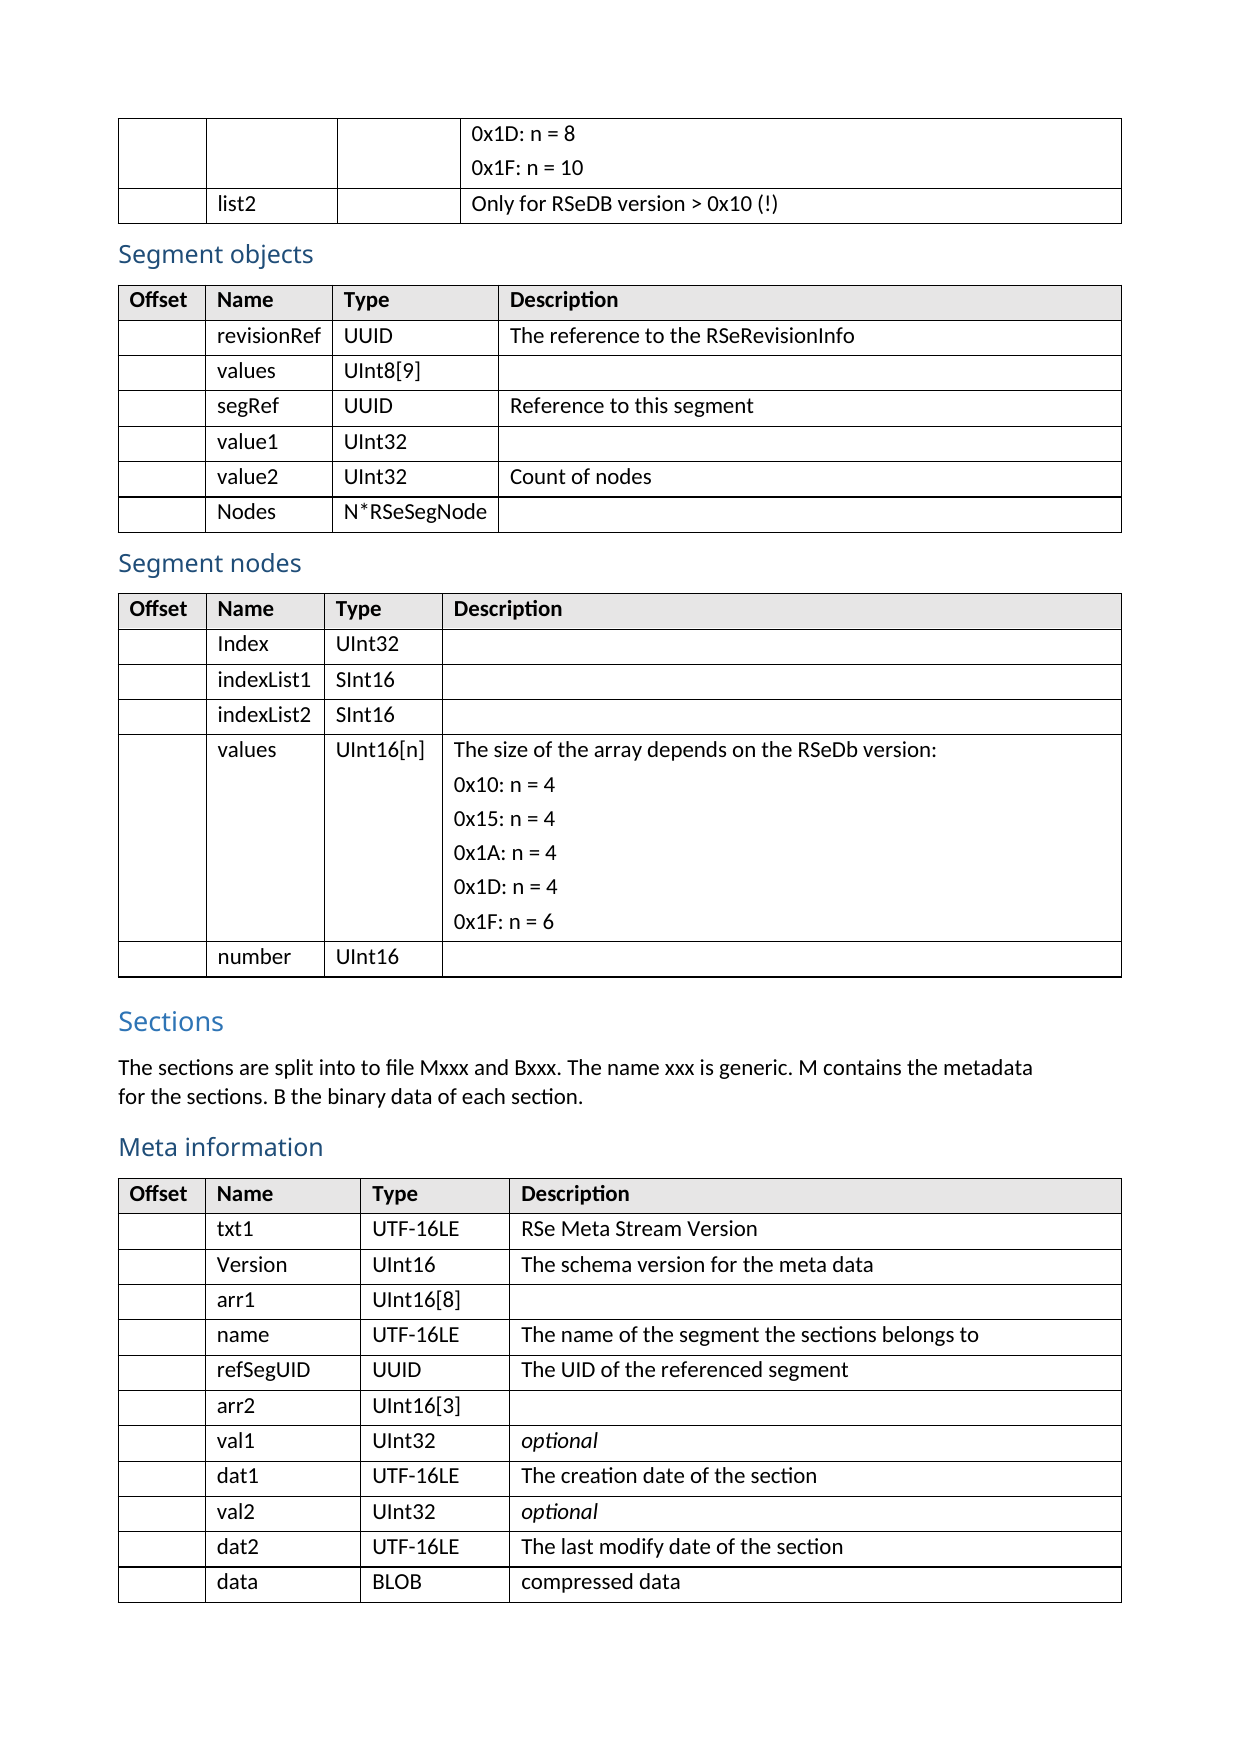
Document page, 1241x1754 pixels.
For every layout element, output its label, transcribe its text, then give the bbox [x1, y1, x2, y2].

table_cell UInt16[3] [361, 1391, 509, 1425]
table_cell [119, 462, 205, 496]
table_cell optional [510, 1426, 1121, 1461]
table_header Description [443, 594, 1121, 628]
table_cell [119, 1356, 205, 1390]
table_cell compressed data [510, 1568, 1121, 1602]
table_cell [119, 119, 206, 188]
table_header Offset [119, 1179, 205, 1213]
table_cell value1 [206, 427, 332, 461]
table_cell [119, 942, 206, 976]
table_cell segRef [206, 391, 332, 426]
table_cell [207, 119, 337, 188]
table_header Type [325, 594, 442, 628]
table_cell Version [206, 1250, 360, 1284]
table_cell The last modify date of the section [510, 1532, 1121, 1566]
table_cell [119, 1426, 205, 1461]
table_cell number [207, 942, 324, 976]
table_cell UInt16[8] [361, 1285, 509, 1319]
table_cell UInt32 [333, 427, 498, 461]
table_cell UInt16 [361, 1250, 509, 1284]
table_cell UInt16 [325, 942, 442, 976]
table_cell The size of the array depends on the RSeDb version: 0x10: n = 4 0x15: n = 4 0x1A: n = 4 0x1D: n = 4 0x1F: n = 6 [443, 735, 1121, 941]
table_cell N*RSeSegNode [333, 498, 498, 532]
table_cell [119, 1320, 205, 1354]
subtitle Segment nodes [118, 545, 1063, 579]
table_cell arr1 [206, 1285, 360, 1319]
table_cell UUID [333, 391, 498, 426]
table_cell revisionRef [206, 321, 332, 355]
table_cell UInt32 [325, 630, 442, 664]
table_cell [499, 427, 1121, 461]
table_cell dat2 [206, 1532, 360, 1566]
table_header Name [207, 594, 324, 628]
table_cell [499, 498, 1121, 532]
subtitle Meta information [118, 1130, 1063, 1164]
subtitle Sections [118, 1002, 1063, 1039]
table_cell [338, 189, 460, 223]
table_cell Reference to this segment [499, 391, 1121, 426]
table_cell [119, 427, 205, 461]
table_cell values [206, 356, 332, 390]
table_cell val1 [206, 1426, 360, 1461]
table_cell list2 [207, 189, 337, 223]
table_cell arr2 [206, 1391, 360, 1425]
table_cell The creation date of the section [510, 1462, 1121, 1496]
table_cell name [206, 1320, 360, 1354]
table_cell [119, 1285, 205, 1319]
table_cell [119, 1250, 205, 1284]
table_cell [119, 1568, 205, 1602]
table_header Type [333, 286, 498, 320]
table_cell [119, 498, 205, 532]
table_cell UInt32 [333, 462, 498, 496]
table_cell UTF-16LE [361, 1214, 509, 1249]
table_header Name [206, 286, 332, 320]
table_cell txt1 [206, 1214, 360, 1249]
table_cell [338, 119, 460, 188]
table_cell Nodes [206, 498, 332, 532]
table_cell Count of nodes [499, 462, 1121, 496]
table_cell [443, 942, 1121, 976]
subtitle Segment objects [118, 237, 1063, 271]
table_cell [443, 700, 1121, 734]
table_cell UInt32 [361, 1426, 509, 1461]
table_header Description [499, 286, 1121, 320]
table_cell [119, 665, 206, 699]
table_cell [119, 356, 205, 390]
table_cell [119, 630, 206, 664]
table_cell [119, 391, 205, 426]
table_cell val2 [206, 1497, 360, 1531]
table_cell [119, 189, 206, 223]
table_cell 0x1D: n = 8 0x1F: n = 10 [461, 119, 1121, 188]
text The sections are split into to file Mxxx and Bxxx. The name xxx is generic. M contains the metadata for the sections. B the binary data of each section. [118, 1053, 1063, 1110]
table_cell UUID [333, 321, 498, 355]
table_cell [119, 1497, 205, 1531]
table_cell [119, 1532, 205, 1566]
table_cell UInt32 [361, 1497, 509, 1531]
table_cell UInt16[n] [325, 735, 442, 941]
table_cell UUID [361, 1356, 509, 1390]
table_cell indexList1 [207, 665, 324, 699]
table_cell [510, 1391, 1121, 1425]
table_cell [119, 321, 205, 355]
table_cell [499, 356, 1121, 390]
table_header Offset [119, 286, 205, 320]
table_header Name [206, 1179, 360, 1213]
table_cell Only for RSeDB version > 0x10 (!) [461, 189, 1121, 223]
table_cell UTF-16LE [361, 1532, 509, 1566]
table_cell RSe Meta Stream Version [510, 1214, 1121, 1249]
table_cell indexList2 [207, 700, 324, 734]
table_cell values [207, 735, 324, 941]
table_cell The reference to the RSeRevisionInfo [499, 321, 1121, 355]
table_cell SInt16 [325, 700, 442, 734]
table_cell The schema version for the meta data [510, 1250, 1121, 1284]
table_cell Index [207, 630, 324, 664]
table_cell [119, 1391, 205, 1425]
table_header Description [510, 1179, 1121, 1213]
table_cell [119, 735, 206, 941]
table_cell UTF-16LE [361, 1320, 509, 1354]
table_cell refSegUID [206, 1356, 360, 1390]
table_cell UTF-16LE [361, 1462, 509, 1496]
table_cell [443, 630, 1121, 664]
table_cell [119, 700, 206, 734]
table_cell UInt8[9] [333, 356, 498, 390]
table_cell BLOB [361, 1568, 509, 1602]
table_cell SInt16 [325, 665, 442, 699]
table_cell [119, 1214, 205, 1249]
table_cell optional [510, 1497, 1121, 1531]
table_cell data [206, 1568, 360, 1602]
table_cell [510, 1285, 1121, 1319]
table_cell value2 [206, 462, 332, 496]
table_cell [443, 665, 1121, 699]
table_cell [119, 1462, 205, 1496]
table_cell The name of the segment the sections belongs to [510, 1320, 1121, 1354]
table_cell dat1 [206, 1462, 360, 1496]
table_header Offset [119, 594, 206, 628]
table_cell The UID of the referenced segment [510, 1356, 1121, 1390]
table_header Type [361, 1179, 509, 1213]
